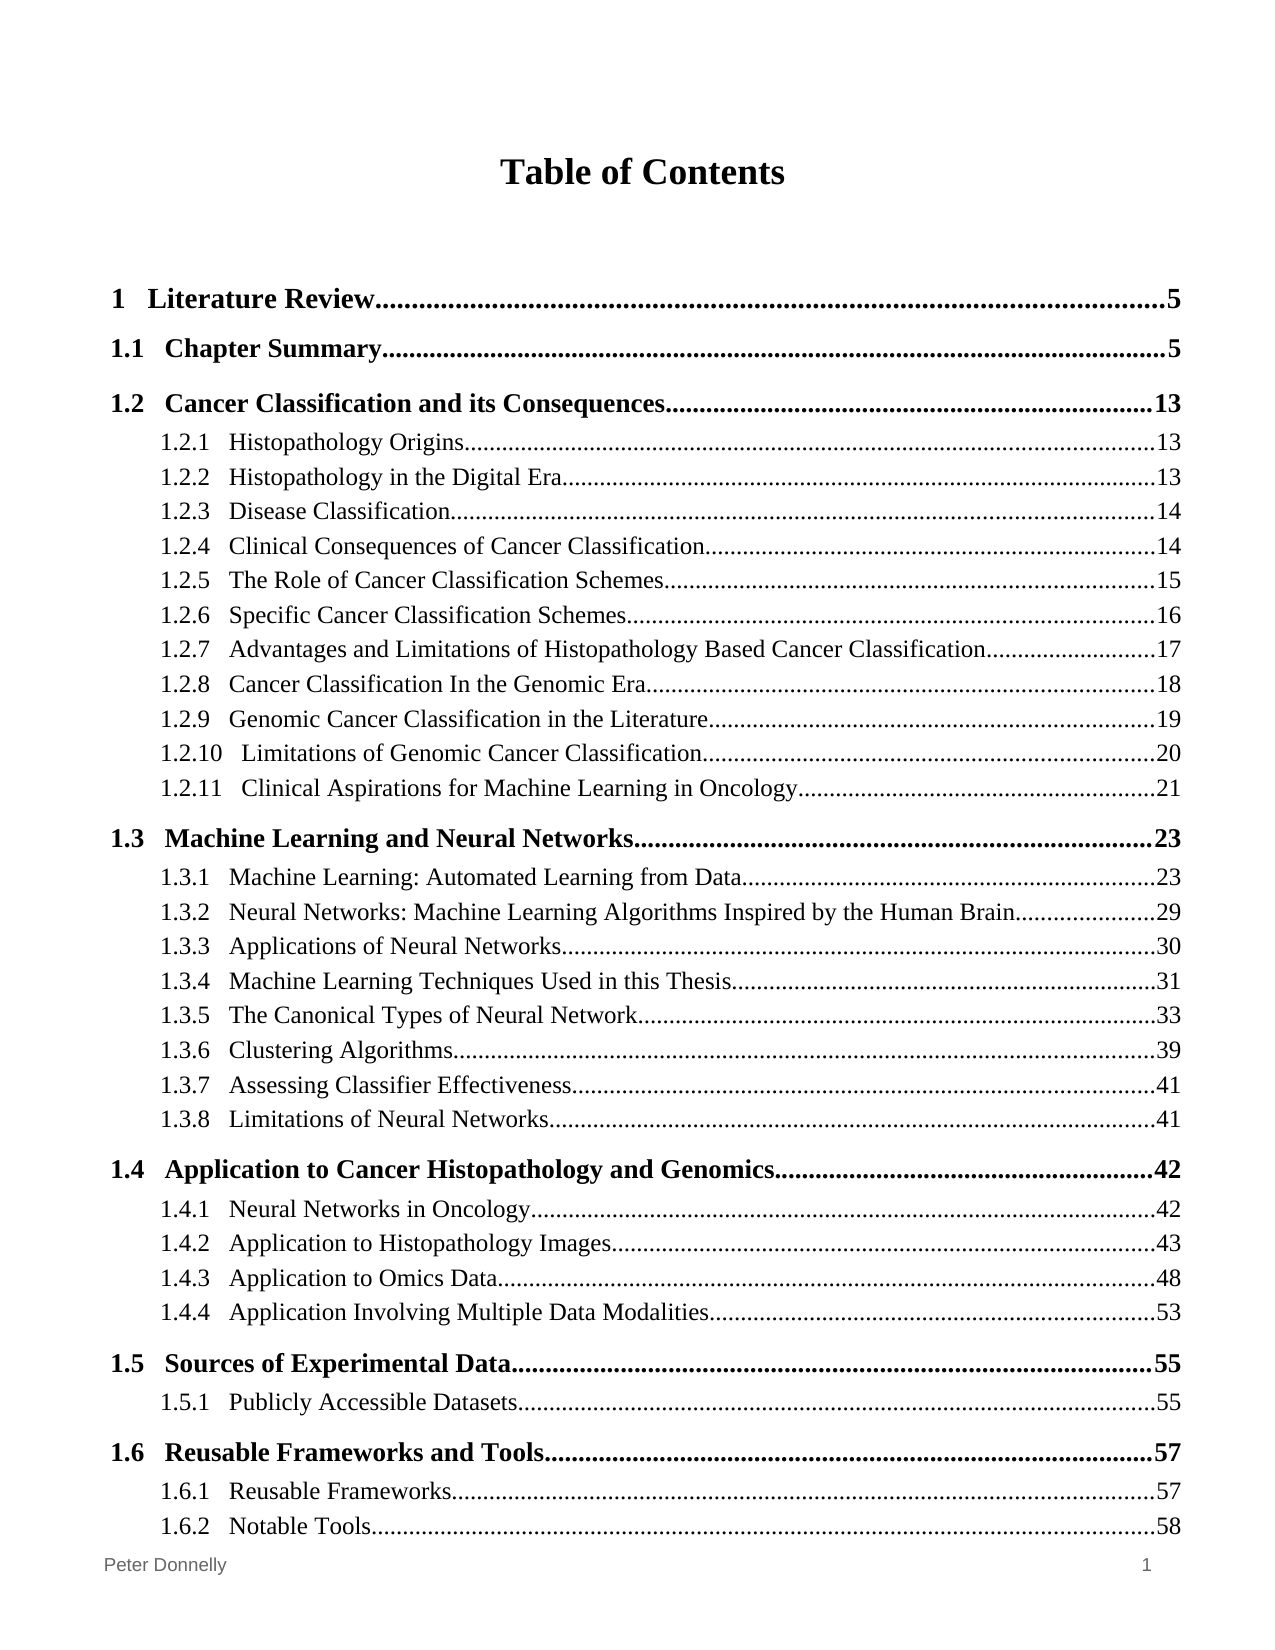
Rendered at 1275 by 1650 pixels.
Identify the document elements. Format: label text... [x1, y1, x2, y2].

text 1.4.3 Application to Omics Data 48 [154, 1263, 1181, 1292]
text 1.2.3 Disease Classification 14 [154, 496, 1181, 525]
text 1.3.8 Limitations of Neural Networks 41 [154, 1104, 1181, 1133]
text 1.3.2 Neural Networks: Machine Learning Algorithms Inspired by the Human Brain 29 [154, 897, 1181, 926]
text 1.2.11 Clinical Aspirations for Machine Learning in Oncology 21 [154, 773, 1181, 802]
text 1.4.2 Application to Histopathology Images 43 [154, 1228, 1181, 1257]
text 1.2.4 Clinical Consequences of Cancer Classification 14 [154, 531, 1181, 559]
text 1.2.9 Genomic Cancer Classification in the Literature 19 [154, 704, 1181, 732]
text 1.3 Machine Learning and Neural Networks 23 [103, 822, 1181, 853]
text 1.2.8 Cancer Classification In the Genomic Era 18 [154, 669, 1181, 698]
text 1.3.4 Machine Learning Techniques Used in this Thesis 31 [154, 966, 1181, 995]
text 1.5 Sources of Experimental Data 55 [103, 1347, 1181, 1378]
text 1.2.7 Advantages and Limitations of Histopathology Based Cancer Classification 17 [154, 634, 1181, 663]
text 1.5.1 Publicly Accessible Datasets 55 [154, 1387, 1181, 1416]
text 1.3.7 Assessing Classifier Effectiveness 41 [154, 1070, 1181, 1098]
text 1.2.5 The Role of Cancer Classification Schemes 15 [154, 565, 1181, 594]
text 1.3.6 Clustering Algorithms 39 [154, 1035, 1181, 1064]
text 1.2.2 Histopathology in the Digital Era 13 [154, 462, 1181, 490]
text 1.2.10 Limitations of Genomic Cancer Classification 20 [154, 738, 1181, 767]
text 1.6 Reusable Frameworks and Tools 57 [103, 1436, 1181, 1467]
text 1.4 Application to Cancer Histopathology and Genomics 42 [103, 1154, 1181, 1185]
text 1.4.4 Application Involving Multiple Data Modalities 53 [154, 1297, 1181, 1326]
text 1.2.1 Histopathology Origins 13 [154, 427, 1181, 456]
text 1.1 Chapter Summary 5 [103, 332, 1181, 363]
subtitle Table of Contents [103, 149, 1181, 192]
text 1.3.1 Machine Learning: Automated Learning from Data 23 [154, 862, 1181, 891]
text 1.6.1 Reusable Frameworks 57 [154, 1476, 1181, 1505]
text 1.2.6 Specific Cancer Classification Schemes 16 [154, 600, 1181, 629]
text 1 Literature Review 5 [103, 281, 1181, 314]
text 1.2 Cancer Classification and its Consequences 13 [103, 387, 1181, 418]
text 1.4.1 Neural Networks in Oncology 42 [154, 1194, 1181, 1222]
text 1.3.3 Applications of Neural Networks 30 [154, 931, 1181, 960]
text 1.3.5 The Canonical Types of Neural Network 33 [154, 1001, 1181, 1029]
text 1.6.2 Notable Tools 58 [154, 1511, 1181, 1539]
